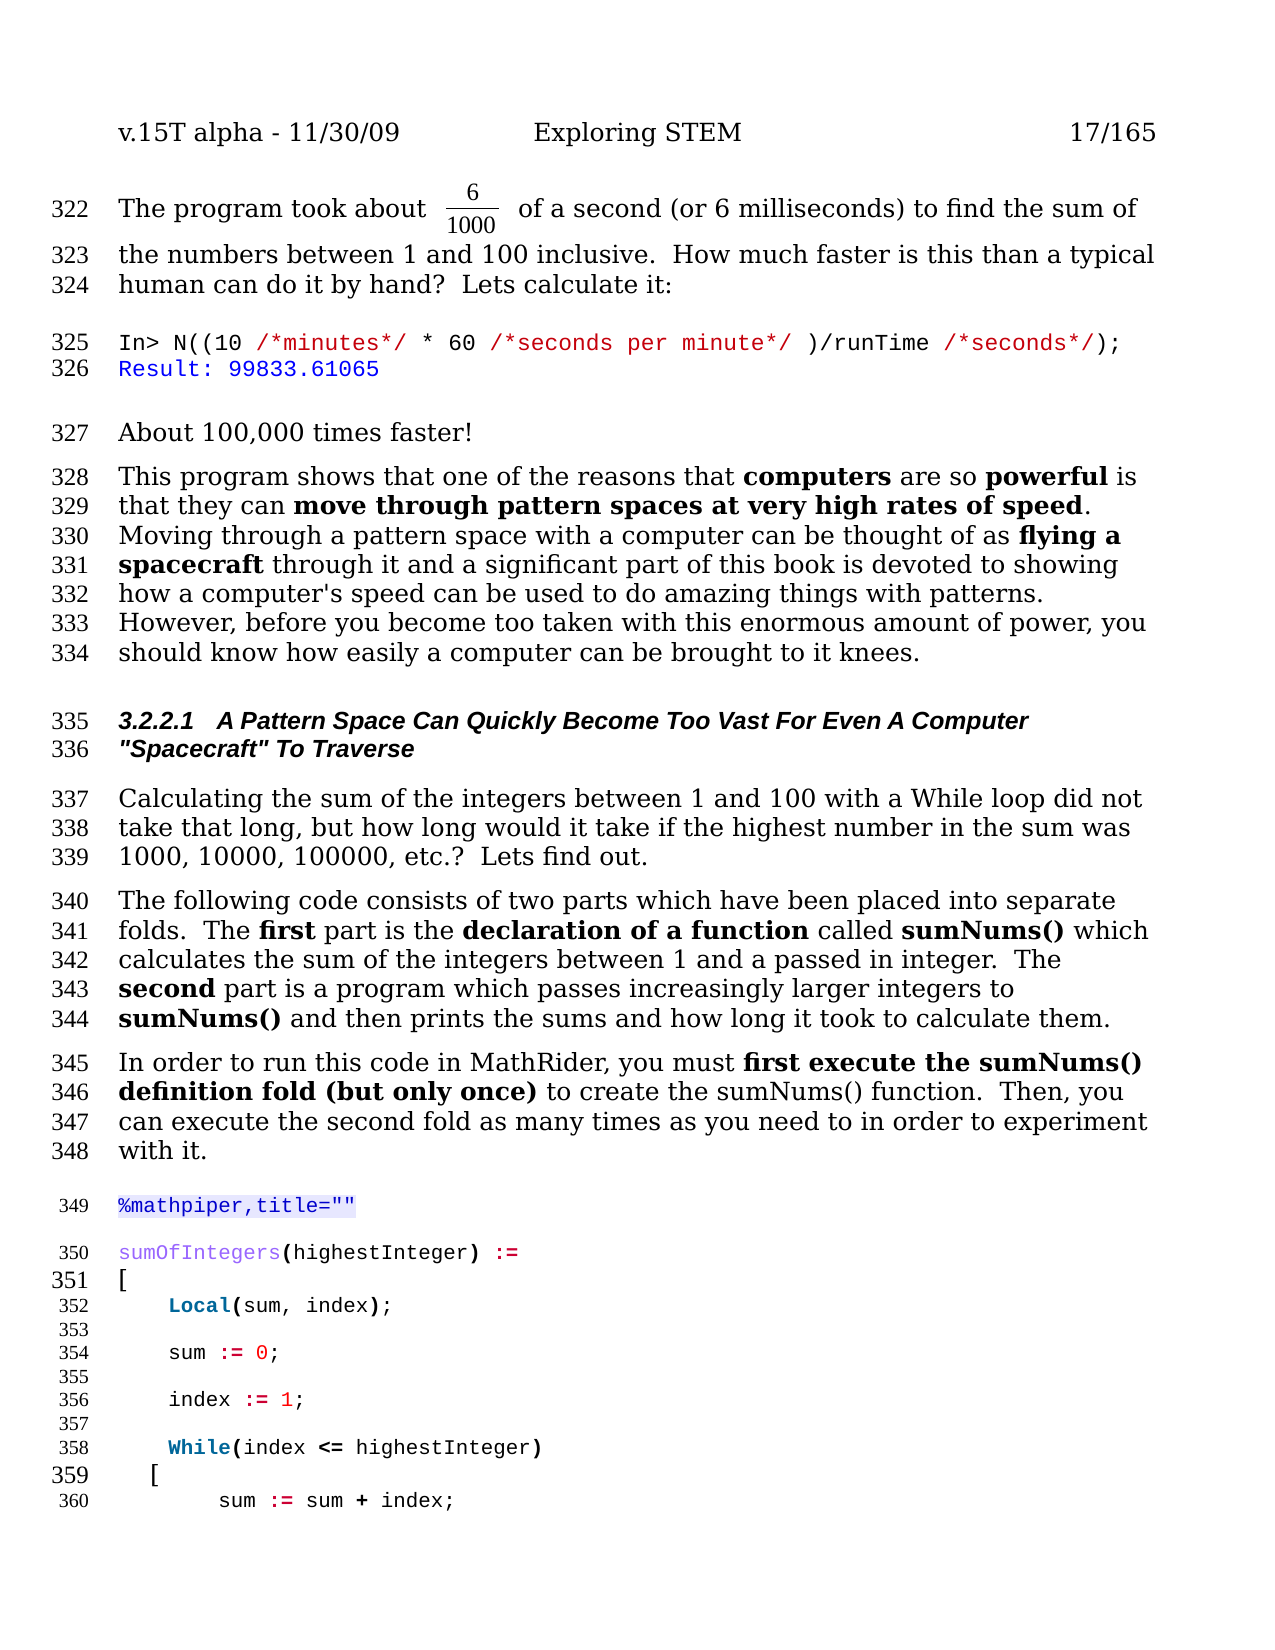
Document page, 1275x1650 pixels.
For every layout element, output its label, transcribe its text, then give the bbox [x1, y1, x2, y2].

text This program shows that one of the reasons that computers are so powerful is that they can move through pattern spaces at very high rates of speed. Moving through a pattern space with a computer can be thought of as flying a spacecraft through it and a significant part of this book is devoted to showing how a computer's speed can be used to do amazing things with patterns. However, before you become too taken with this enormous amount of power, you should know how easily a computer can be brought to it knees. [118, 462, 1157, 667]
text In order to run this code in MathRider, you must first execute the sumNums() definition fold (but only once) to create the sumNums() function. Then, you can execute the second fold as many times as you need to in order to experiment with it. [118, 1048, 1157, 1165]
text %mathpiper,title="" [118, 1195, 1157, 1218]
text Result: 99833.61065 [118, 357, 1157, 383]
text In> N((10 /*minutes*/ * 60 /*seconds per minute*/ )/runTime /*seconds*/); [118, 331, 1157, 357]
text sumOfIntegers(highestInteger) := [118, 1242, 1157, 1266]
text [ [118, 1460, 1157, 1489]
text The following code consists of two parts which have been placed into separate folds. The first part is the declaration of a function called sumNums() which calculates the sum of the integers between 1 and a passed in integer. The second part is a program which passes increasingly larger integers to sumNums() and then prints the sums and how long it took to calculate them. [118, 887, 1157, 1033]
text The program took aboutof a second (or 6 milliseconds) to find the sum of the numbers between 1 and 100 inclusive. How much faster is this than a typical human can do it by hand? Lets calculate it: [118, 177, 1157, 299]
text index := 1; [118, 1389, 1157, 1413]
text [ [118, 1266, 1157, 1295]
text About 100,000 times faster! [118, 418, 1157, 447]
text Calculating the sum of the integers between 1 and 100 with a While loop did not take that long, but how long would it take if the highest number in the sum was 1000, 10000, 100000, etc.? Lets find out. [118, 784, 1157, 872]
text sum := sum + index; [118, 1489, 1157, 1513]
text Local(sum, index); [118, 1295, 1157, 1318]
text sum := 0; [118, 1342, 1157, 1366]
subtitle A Pattern Space Can Quickly Become Too Vast For Even A Computer "Spacecraft" To Traverse [118, 706, 1157, 763]
text While(index <= highestInteger) [118, 1437, 1157, 1460]
